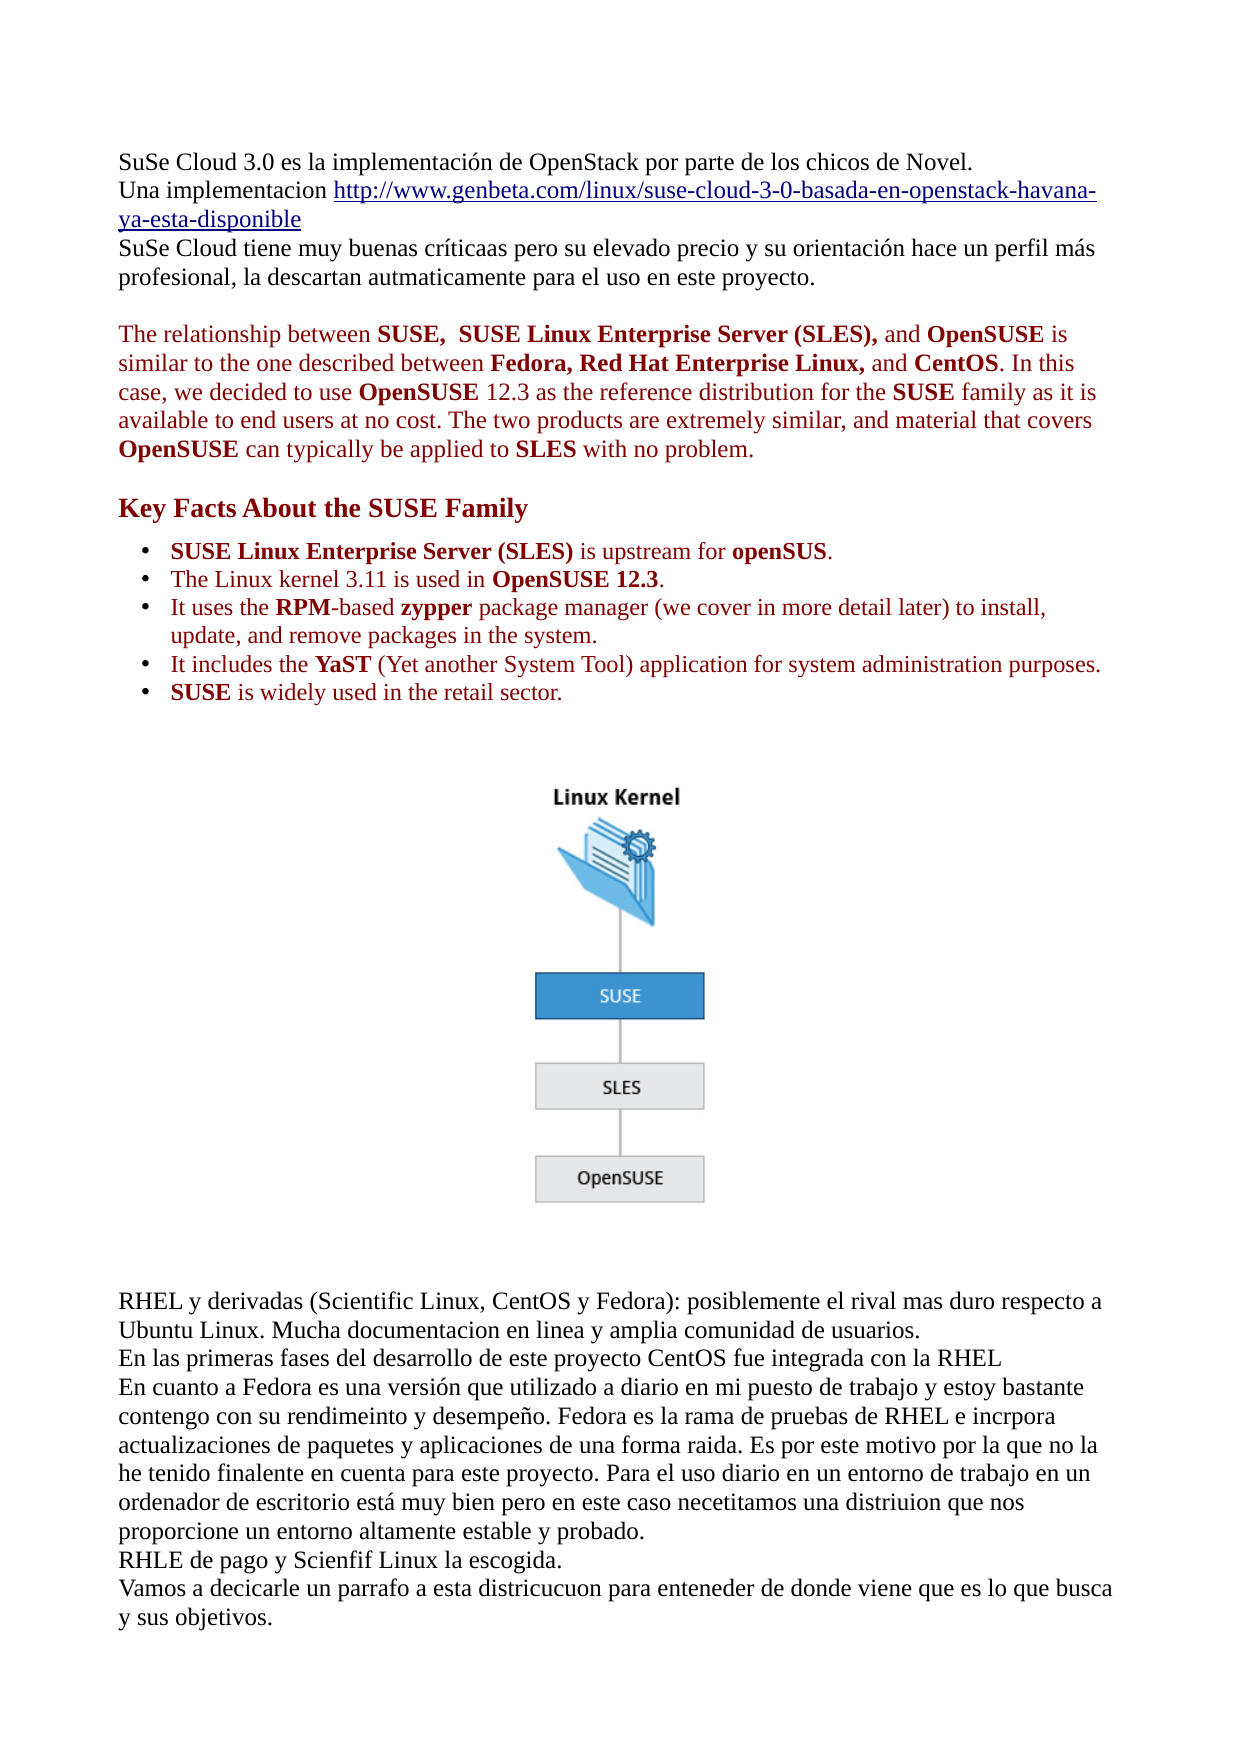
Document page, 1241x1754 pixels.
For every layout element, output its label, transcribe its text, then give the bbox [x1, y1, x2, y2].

list SUSE Linux Enterprise Server (SLES) is upstream for openSUS. [170, 536, 1122, 565]
list The Linux kernel 3.11 is used in OpenSUSE 12.3. [170, 565, 1122, 593]
text Key Facts About the SUSE Family [118, 492, 1122, 524]
list It uses the RPM-based zypper package manager (we cover in more detail later) to install, update, and remove packages in the system. [170, 593, 1122, 649]
text SuSe Cloud 3.0 es la implementación de OpenStack por parte de los chicos de Novel. [118, 147, 1122, 176]
text En cuanto a Fedora es una versión que utilizado a diario en mi puesto de trabajo y estoy bastante contengo con su rendimeinto y desempeño. Fedora es la rama de pruebas de RHEL e incrpora actualizaciones de paquetes y aplicaciones de una forma raida. Es por este motivo por la que no la he tenido finalente en cuenta para este proyecto. Para el uso diario en un entorno de trabajo en un ordenador de escritorio está muy bien pero en este caso necetitamos una distriuion que nos proporcione un entorno altamente estable y probado. [118, 1372, 1122, 1545]
list It includes the YaST (Yet another System Tool) application for system administration purposes. [170, 649, 1122, 677]
list SUSE is widely used in the retail sector. [170, 677, 1122, 706]
text The relationship between SUSE, SUSE Linux Enterprise Server (SLES), and OpenSUSE is similar to the one described between Fedora, Red Hat Enterprise Linux, and CentOS. In this case, we decided to use OpenSUSE 12.3 as the reference distribution for the SUSE family as it is available to end users at no cost. The two products are extremely similar, and material that covers OpenSUSE can typically be applied to SLES with no problem. [118, 319, 1122, 463]
text En las primeras fases del desarrollo de este proyecto CentOS fue integrada con la RHEL [118, 1343, 1122, 1372]
text RHEL y derivadas (Scientific Linux, CentOS y Fedora): posiblemente el rival mas duro respecto a Ubuntu Linux. Mucha documentacion en linea y amplia comunidad de usuarios. [118, 1286, 1122, 1343]
text Una implementacion http://www.genbeta.com/linux/suse-cloud-3-0-basada-en-openstack-havana-ya-esta-disponible [118, 176, 1122, 233]
text SuSe Cloud tiene muy buenas críticaas pero su elevado precio y su orientación hace un perfil más profesional, la descartan autmaticamente para el uso en este proyecto. [118, 233, 1122, 291]
text RHLE de pago y Scienfif Linux la escogida. [118, 1545, 1122, 1573]
text Vamos a decicarle un parrafo a esta districucuon para enteneder de donde viene que es lo que busca y sus objetivos. [118, 1573, 1122, 1631]
picture [509, 763, 731, 1229]
